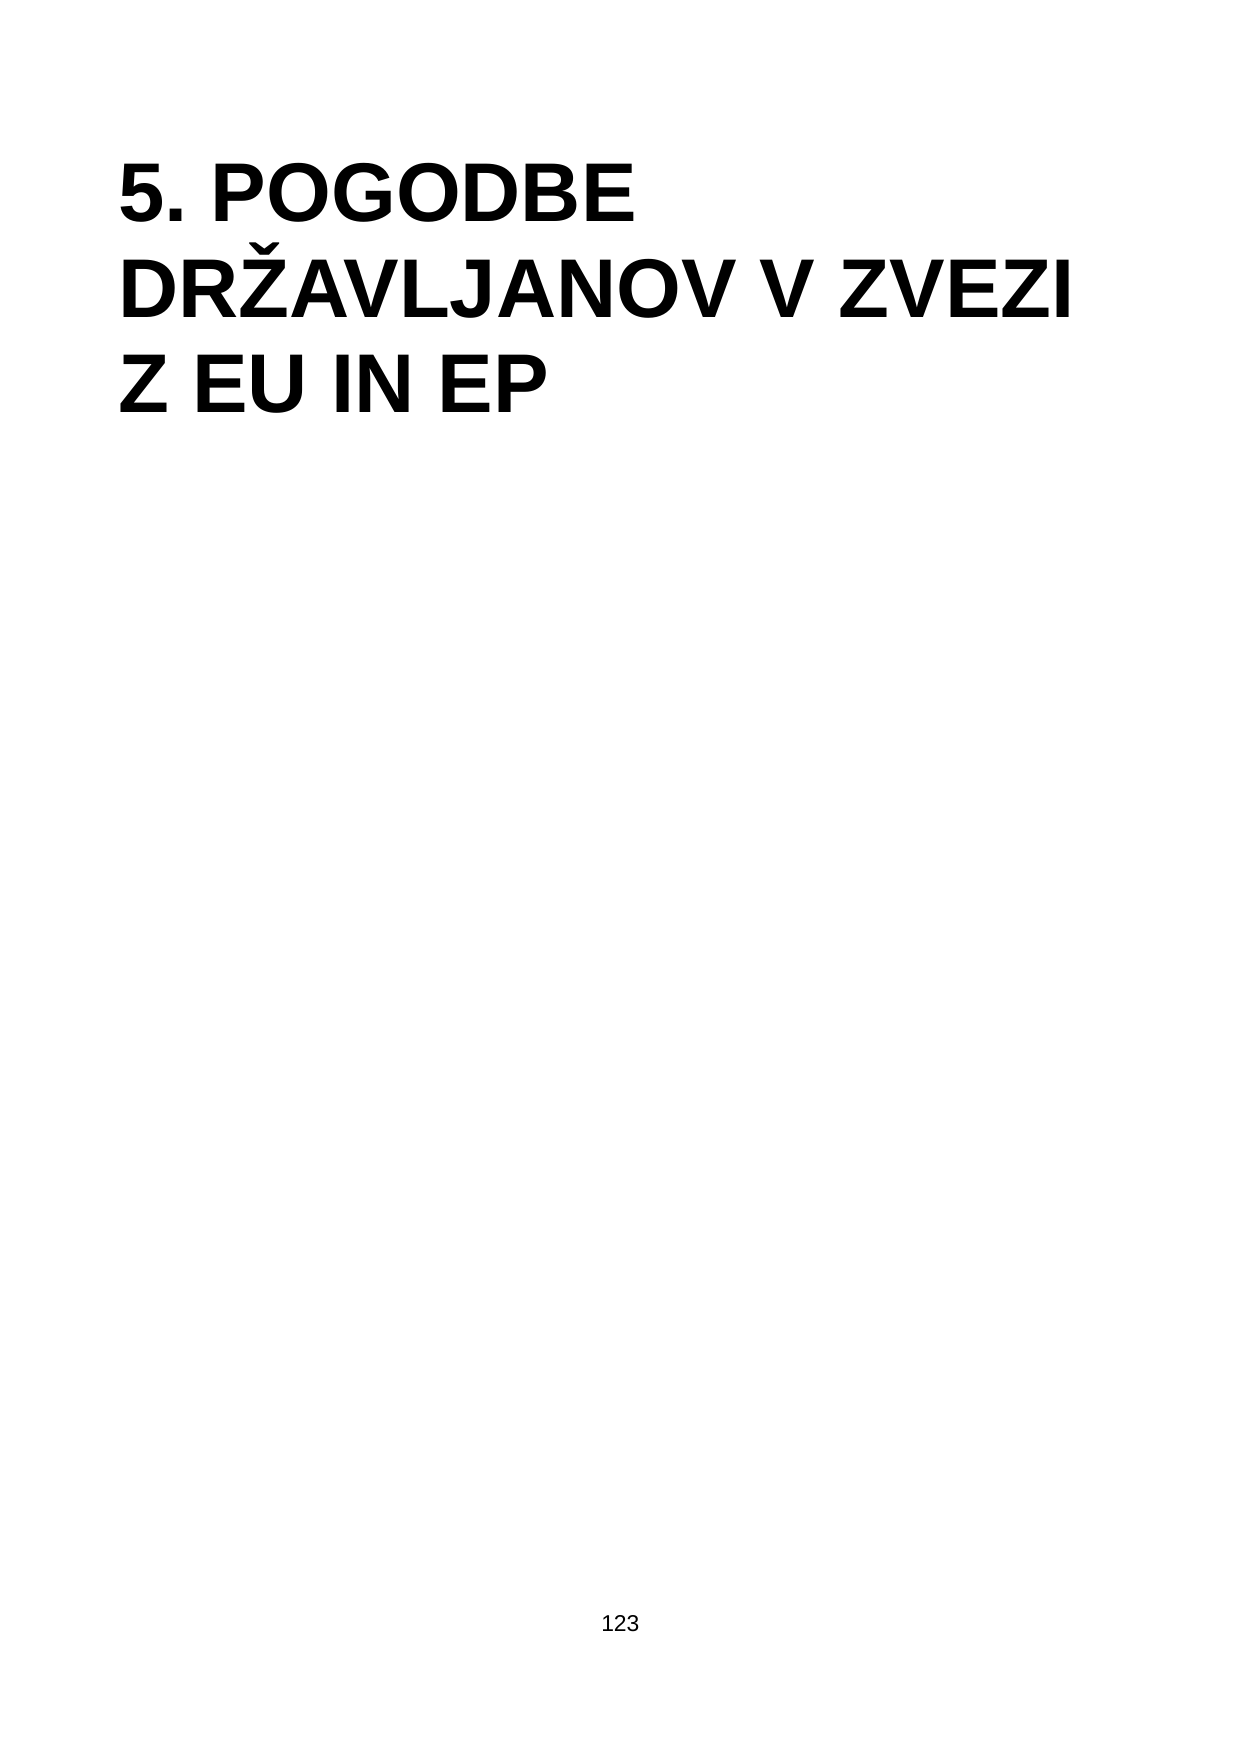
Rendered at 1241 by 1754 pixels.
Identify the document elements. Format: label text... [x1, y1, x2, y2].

text 5. POGODBE DRŽAVLJANOV V ZVEZI Z EU IN EP [118, 143, 1122, 431]
